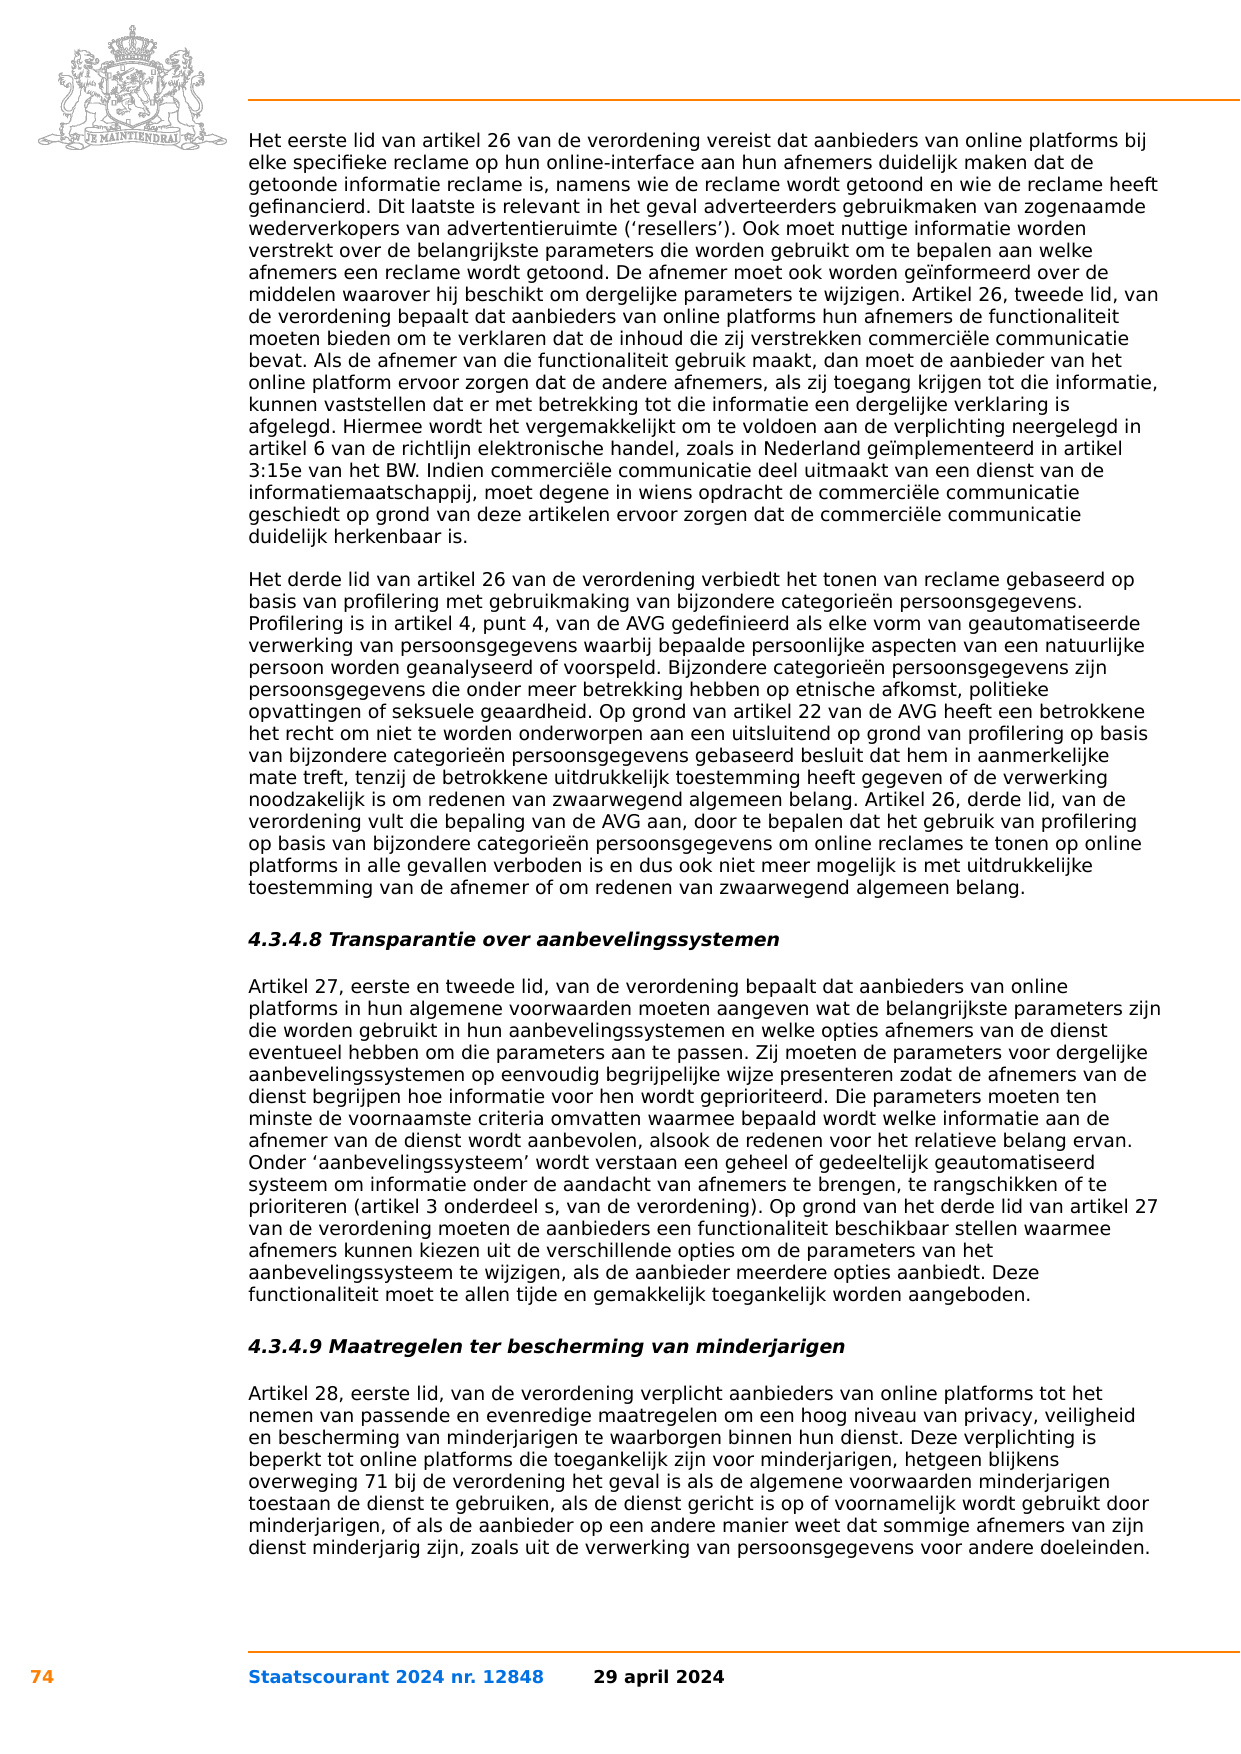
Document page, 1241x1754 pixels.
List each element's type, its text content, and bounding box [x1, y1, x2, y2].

subtitle 4.3.4.9 Maatregelen ter bescherming van minderjarigen [248, 1336, 1163, 1358]
picture [38, 25, 227, 150]
text Artikel 28, eerste lid, van de verordening verplicht aanbieders van online platforms tot het nemen van passende en evenredige maatregelen om een hoog niveau van privacy, veiligheid en bescherming van minderjarigen te waarborgen binnen hun dienst. Deze verplichting is beperkt tot online platforms die toegankelijk zijn voor minderjarigen, hetgeen blijkens overweging 71 bij de verordening het geval is als de algemene voorwaarden minderjarigen toestaan de dienst te gebruiken, als de dienst gericht is op of voornamelijk wordt gebruikt door minderjarigen, of als de aanbieder op een andere manier weet dat sommige afnemers van zijn dienst minderjarig zijn, zoals uit de verwerking van persoonsgegevens voor andere doeleinden. [248, 1383, 1163, 1558]
text Artikel 27, eerste en tweede lid, van de verordening bepaalt dat aanbieders van online platforms in hun algemene voorwaarden moeten aangeven wat de belangrijkste parameters zijn die worden gebruikt in hun aanbevelingssystemen en welke opties afnemers van de dienst eventueel hebben om die parameters aan te passen. Zij moeten de parameters voor dergelijke aanbevelingssystemen op eenvoudig begrijpelijke wijze presenteren zodat de afnemers van de dienst begrijpen hoe informatie voor hen wordt geprioriteerd. Die parameters moeten ten minste de voornaamste criteria omvatten waarmee bepaald wordt welke informatie aan de afnemer van de dienst wordt aanbevolen, alsook de redenen voor het relatieve belang ervan. Onder ‘aanbevelingssysteem’ wordt verstaan een geheel of gedeeltelijk geautomatiseerd systeem om informatie onder de aandacht van afnemers te brengen, te rangschikken of te prioriteren (artikel 3 onderdeel s, van de verordening). Op grond van het derde lid van artikel 27 van de verordening moeten de aanbieders een functionaliteit beschikbaar stellen waarmee afnemers kunnen kiezen uit de verschillende opties om de parameters van het aanbevelingssysteem te wijzigen, als de aanbieder meerdere opties aanbiedt. Deze functionaliteit moet te allen tijde en gemakkelijk toegankelijk worden aangeboden. [248, 976, 1163, 1306]
text Het eerste lid van artikel 26 van de verordening vereist dat aanbieders van online platforms bij elke specifieke reclame op hun online-interface aan hun afnemers duidelijk maken dat de getoonde informatie reclame is, namens wie de reclame wordt getoond en wie de reclame heeft gefinancierd. Dit laatste is relevant in het geval adverteerders gebruikmaken van zogenaamde wederverkopers van advertentieruimte (‘resellers’). Ook moet nuttige informatie worden verstrekt over de belangrijkste parameters die worden gebruikt om te bepalen aan welke afnemers een reclame wordt getoond. De afnemer moet ook worden geïnformeerd over de middelen waarover hij beschikt om dergelijke parameters te wijzigen. Artikel 26, tweede lid, van de verordening bepaalt dat aanbieders van online platforms hun afnemers de functionaliteit moeten bieden om te verklaren dat de inhoud die zij verstrekken commerciële communicatie bevat. Als de afnemer van die functionaliteit gebruik maakt, dan moet de aanbieder van het online platform ervoor zorgen dat de andere afnemers, als zij toegang krijgen tot die informatie, kunnen vaststellen dat er met betrekking tot die informatie een dergelijke verklaring is afgelegd. Hiermee wordt het vergemakkelijkt om te voldoen aan de verplichting neergelegd in artikel 6 van de richtlijn elektronische handel, zoals in Nederland geïmplementeerd in artikel 3:15e van het BW. Indien commerciële communicatie deel uitmaakt van een dienst van de informatiemaatschappij, moet degene in wiens opdracht de commerciële communicatie geschiedt op grond van deze artikelen ervoor zorgen dat de commerciële communicatie duidelijk herkenbaar is. [248, 130, 1163, 547]
subtitle 4.3.4.8 Transparantie over aanbevelingssystemen [248, 929, 1163, 951]
text Het derde lid van artikel 26 van de verordening verbiedt het tonen van reclame gebaseerd op basis van profilering met gebruikmaking van bijzondere categorieën persoonsgegevens. Profilering is in artikel 4, punt 4, van de AVG gedefinieerd als elke vorm van geautomatiseerde verwerking van persoonsgegevens waarbij bepaalde persoonlijke aspecten van een natuurlijke persoon worden geanalyseerd of voorspeld. Bijzondere categorieën persoonsgegevens zijn persoonsgegevens die onder meer betrekking hebben op etnische afkomst, politieke opvattingen of seksuele geaardheid. Op grond van artikel 22 van de AVG heeft een betrokkene het recht om niet te worden onderworpen aan een uitsluitend op grond van profilering op basis van bijzondere categorieën persoonsgegevens gebaseerd besluit dat hem in aanmerkelijke mate treft, tenzij de betrokkene uitdrukkelijk toestemming heeft gegeven of de verwerking noodzakelijk is om redenen van zwaarwegend algemeen belang. Artikel 26, derde lid, van de verordening vult die bepaling van de AVG aan, door te bepalen dat het gebruik van profilering op basis van bijzondere categorieën persoonsgegevens om online reclames te tonen op online platforms in alle gevallen verboden is en dus ook niet meer mogelijk is met uitdrukkelijke toestemming van de afnemer of om redenen van zwaarwegend algemeen belang. [248, 569, 1163, 899]
